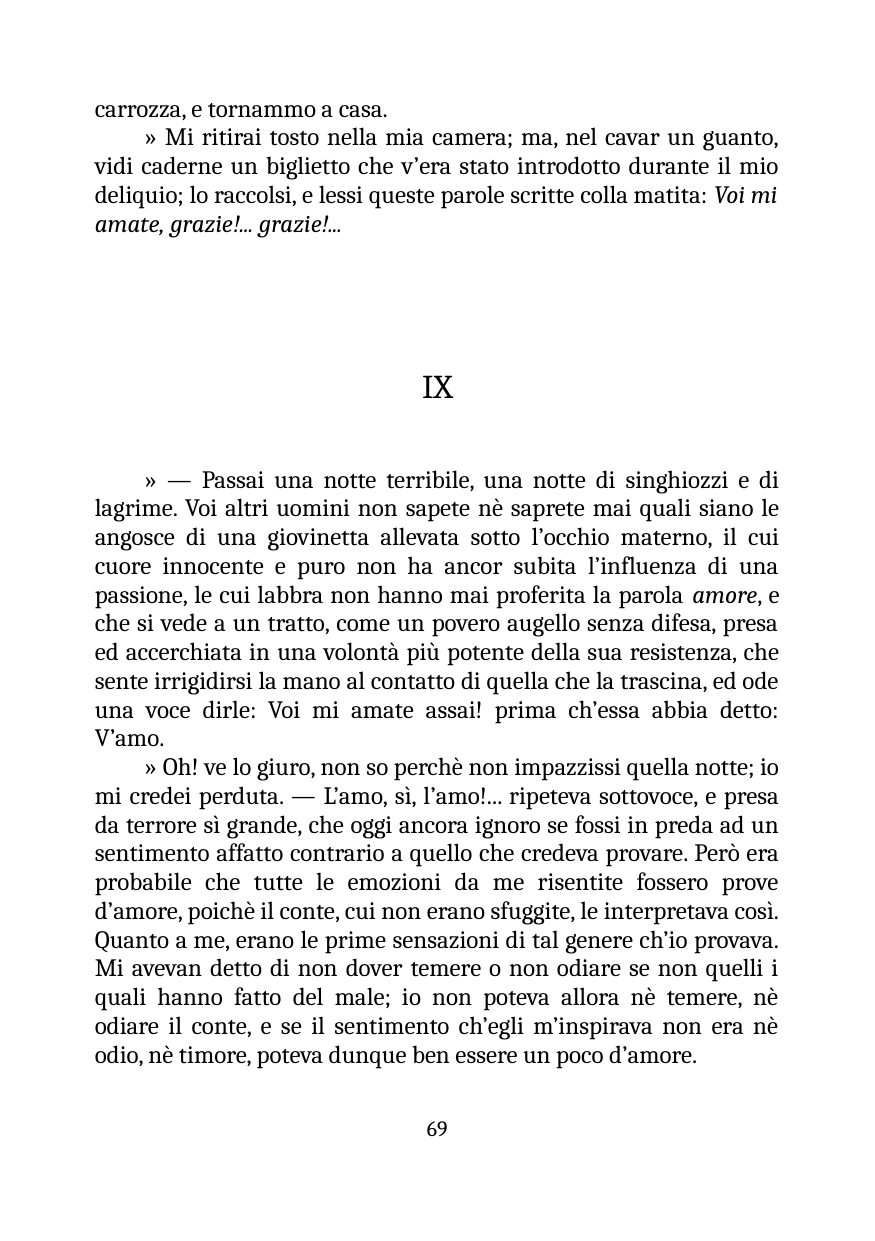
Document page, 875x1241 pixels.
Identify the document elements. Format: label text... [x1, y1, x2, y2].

text » — Passai una notte terribile, una notte di singhiozzi e di lagrime. Voi altri uomini non sapete nè saprete mai quali siano le angosce di una giovinetta allevata sotto l’occhio materno, il cui cuore innocente e puro non ha ancor subita l’influenza di una passione, le cui labbra non hanno mai proferita la parola amore, e che si vede a un tratto, come un povero augello senza difesa, presa ed accerchiata in una volontà più potente della sua resistenza, che sente irrigidirsi la mano al contatto di quella che la trascina, ed ode una voce dirle: Voi mi amate assai! prima ch’essa abbia detto: V’amo. [94, 466, 779, 753]
subtitle IX [94, 368, 779, 406]
text carrozza, e tornammo a casa. [94, 94, 779, 123]
text » Mi ritirai tosto nella mia camera; ma, nel cavar un guanto, vidi caderne un biglietto che v’era stato introdotto durante il mio deliquio; lo raccolsi, e lessi queste parole scritte colla matita: Voi mi amate, grazie!... grazie!... [94, 123, 779, 238]
text » Oh! ve lo giuro, non so perchè non impazzissi quella notte; io mi credei perduta. — L’amo, sì, l’amo!... ripeteva sottovoce, e presa da terrore sì grande, che oggi ancora ignoro se fossi in preda ad un sentimento affatto contrario a quello che credeva provare. Però era probabile che tutte le emozioni da me risentite fossero prove d’amore, poichè il conte, cui non erano sfuggite, le interpretava così. Quanto a me, erano le prime sensazioni di tal genere ch’io provava. Mi avevan detto di non dover temere o non odiare se non quelli i quali hanno fatto del male; io non poteva allora nè temere, nè odiare il conte, e se il sentimento ch’egli m’inspirava non era nè odio, nè timore, poteva dunque ben essere un poco d’amore. [94, 753, 779, 1069]
